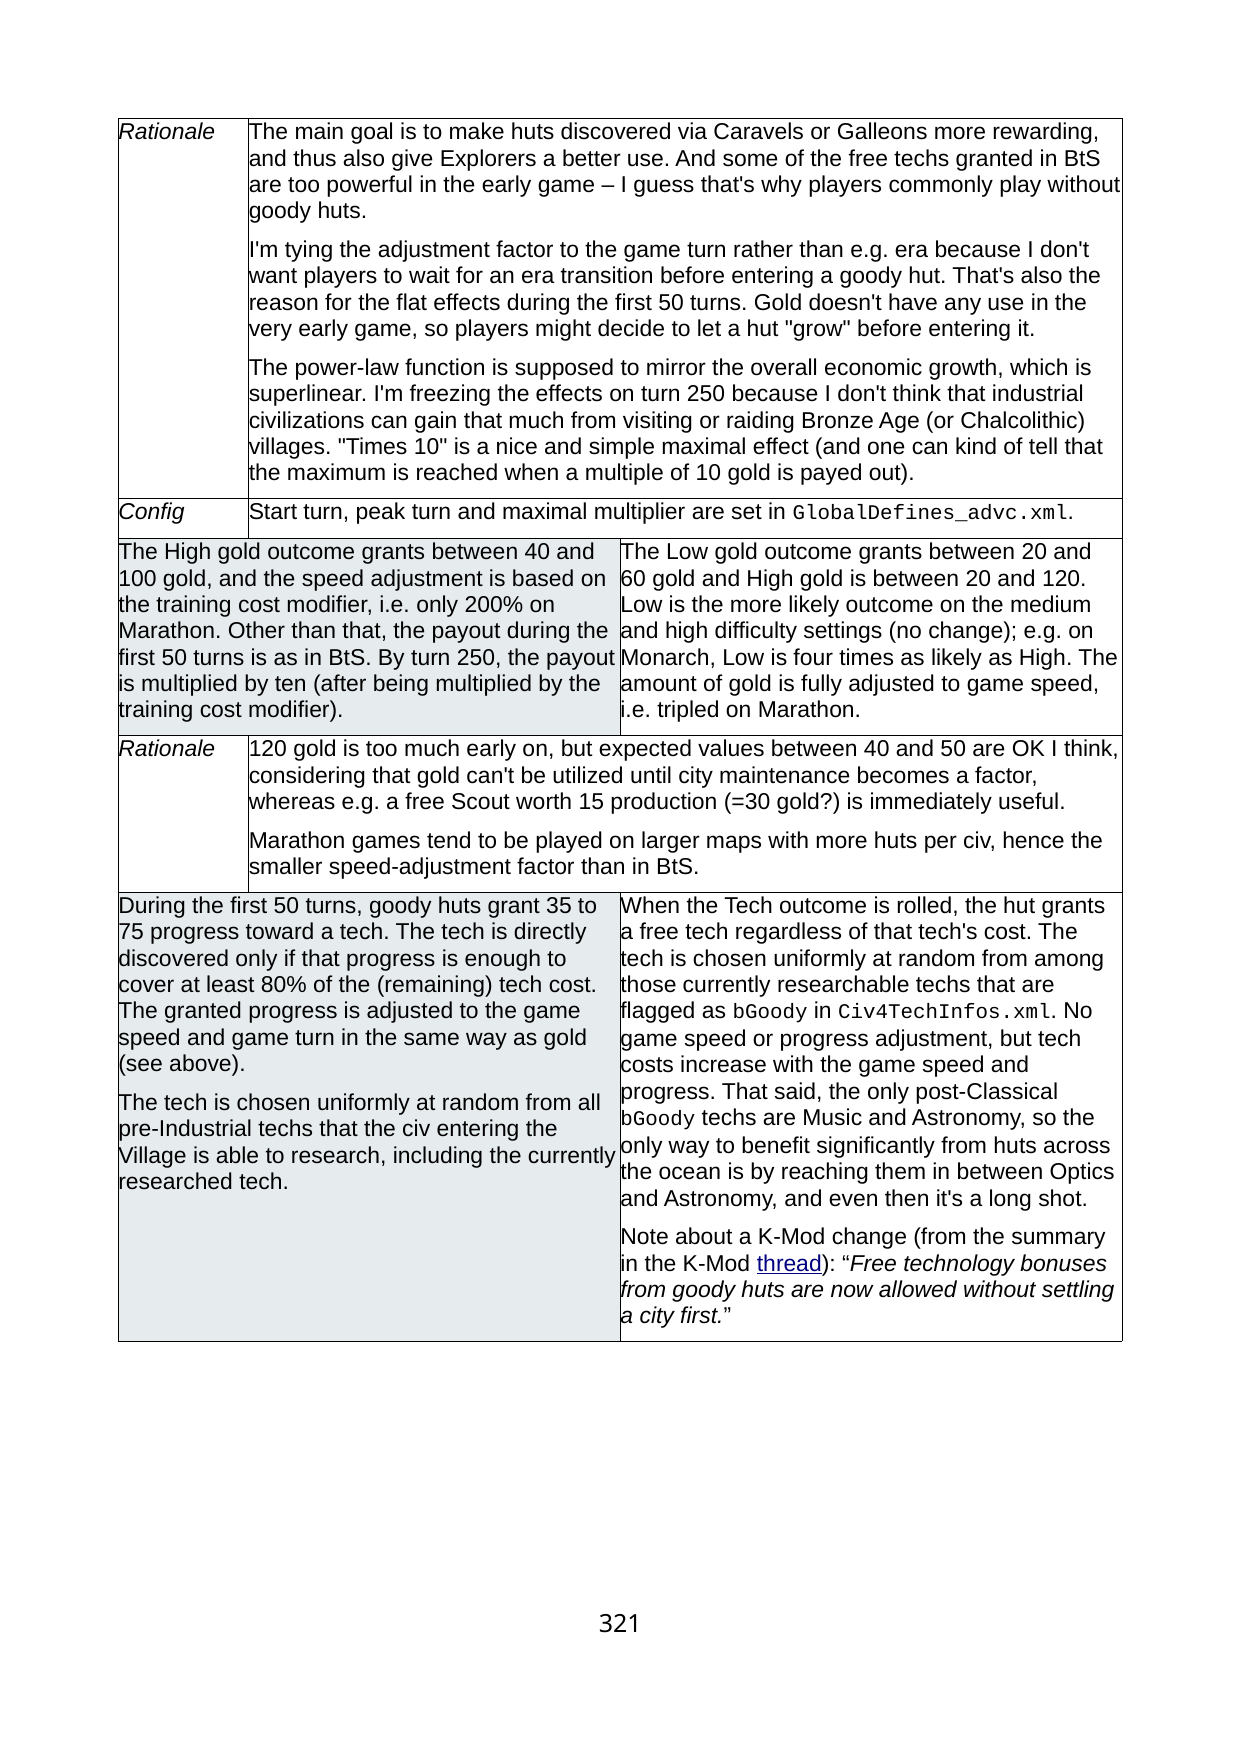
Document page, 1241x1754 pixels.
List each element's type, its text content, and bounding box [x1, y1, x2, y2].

table_cell The Low gold outcome grants between 20 and 60 gold and High gold is between 20 and 120. Low is the more likely outcome on the medium and high difficulty settings (no change); e.g. on Monarch, Low is four times as likely as High. The amount of gold is fully adjusted to game speed, i.e. tripled on Marathon. [621, 539, 1122, 735]
table_cell Config [119, 499, 248, 538]
table_cell When the Tech outcome is rolled, the hut grants a free tech regardless of that tech's cost. The tech is chosen uniformly at random from among those currently researchable techs that are flagged as bGoody in Civ4TechInfos.xml. No game speed or progress adjustment, but tech costs increase with the game speed and progress. That said, the only post-Classical bGoody techs are Music and Astronomy, so the only way to benefit significantly from huts across the ocean is by reaching them in between Optics and Astronomy, and even then it's a long shot. Note about a K-Mod change (from the summary in the K-Mod thread): “Free technology bonuses from goody huts are now allowed without settling a city first.” [621, 893, 1122, 1341]
table_cell Rationale [119, 119, 248, 498]
table_cell Start turn, peak turn and maximal multiplier are set in GlobalDefines_advc.xml. [249, 499, 1122, 538]
table_cell Rationale [119, 736, 248, 892]
table_cell The High gold outcome grants between 40 and 100 gold, and the speed adjustment is based on the training cost modifier, i.e. only 200% on Marathon. Other than that, the payout during the first 50 turns is as in BtS. By turn 250, the payout is multiplied by ten (after being multiplied by the training cost modifier). [119, 539, 620, 735]
table_cell During the first 50 turns, goody huts grant 35 to 75 progress toward a tech. The tech is directly discovered only if that progress is enough to cover at least 80% of the (remaining) tech cost. The granted progress is adjusted to the game speed and game turn in the same way as gold (see above). The tech is chosen uniformly at random from all pre-Industrial techs that the civ entering the Village is able to research, including the currently researched tech. [119, 893, 620, 1341]
table_cell 120 gold is too much early on, but expected values between 40 and 50 are OK I think, considering that gold can't be utilized until city maintenance becomes a factor, whereas e.g. a free Scout worth 15 production (=30 gold?) is immediately useful. Marathon games tend to be played on larger maps with more huts per civ, hence the smaller speed-adjustment factor than in BtS. [249, 736, 1122, 892]
table_cell The main goal is to make huts discovered via Caravels or Galleons more rewarding, and thus also give Explorers a better use. And some of the free techs granted in BtS are too powerful in the early game – I guess that's why players commonly play without goody huts. I'm tying the adjustment factor to the game turn rather than e.g. era because I don't want players to wait for an era transition before entering a goody hut. That's also the reason for the flat effects during the first 50 turns. Gold doesn't have any use in the very early game, so players might decide to let a hut "grow" before entering it. The power-law function is supposed to mirror the overall economic growth, which is superlinear. I'm freezing the effects on turn 250 because I don't think that industrial civilizations can gain that much from visiting or raiding Bronze Age (or Chalcolithic) villages. "Times 10" is a nice and simple maximal effect (and one can kind of tell that the maximum is reached when a multiple of 10 gold is payed out). [249, 119, 1122, 498]
